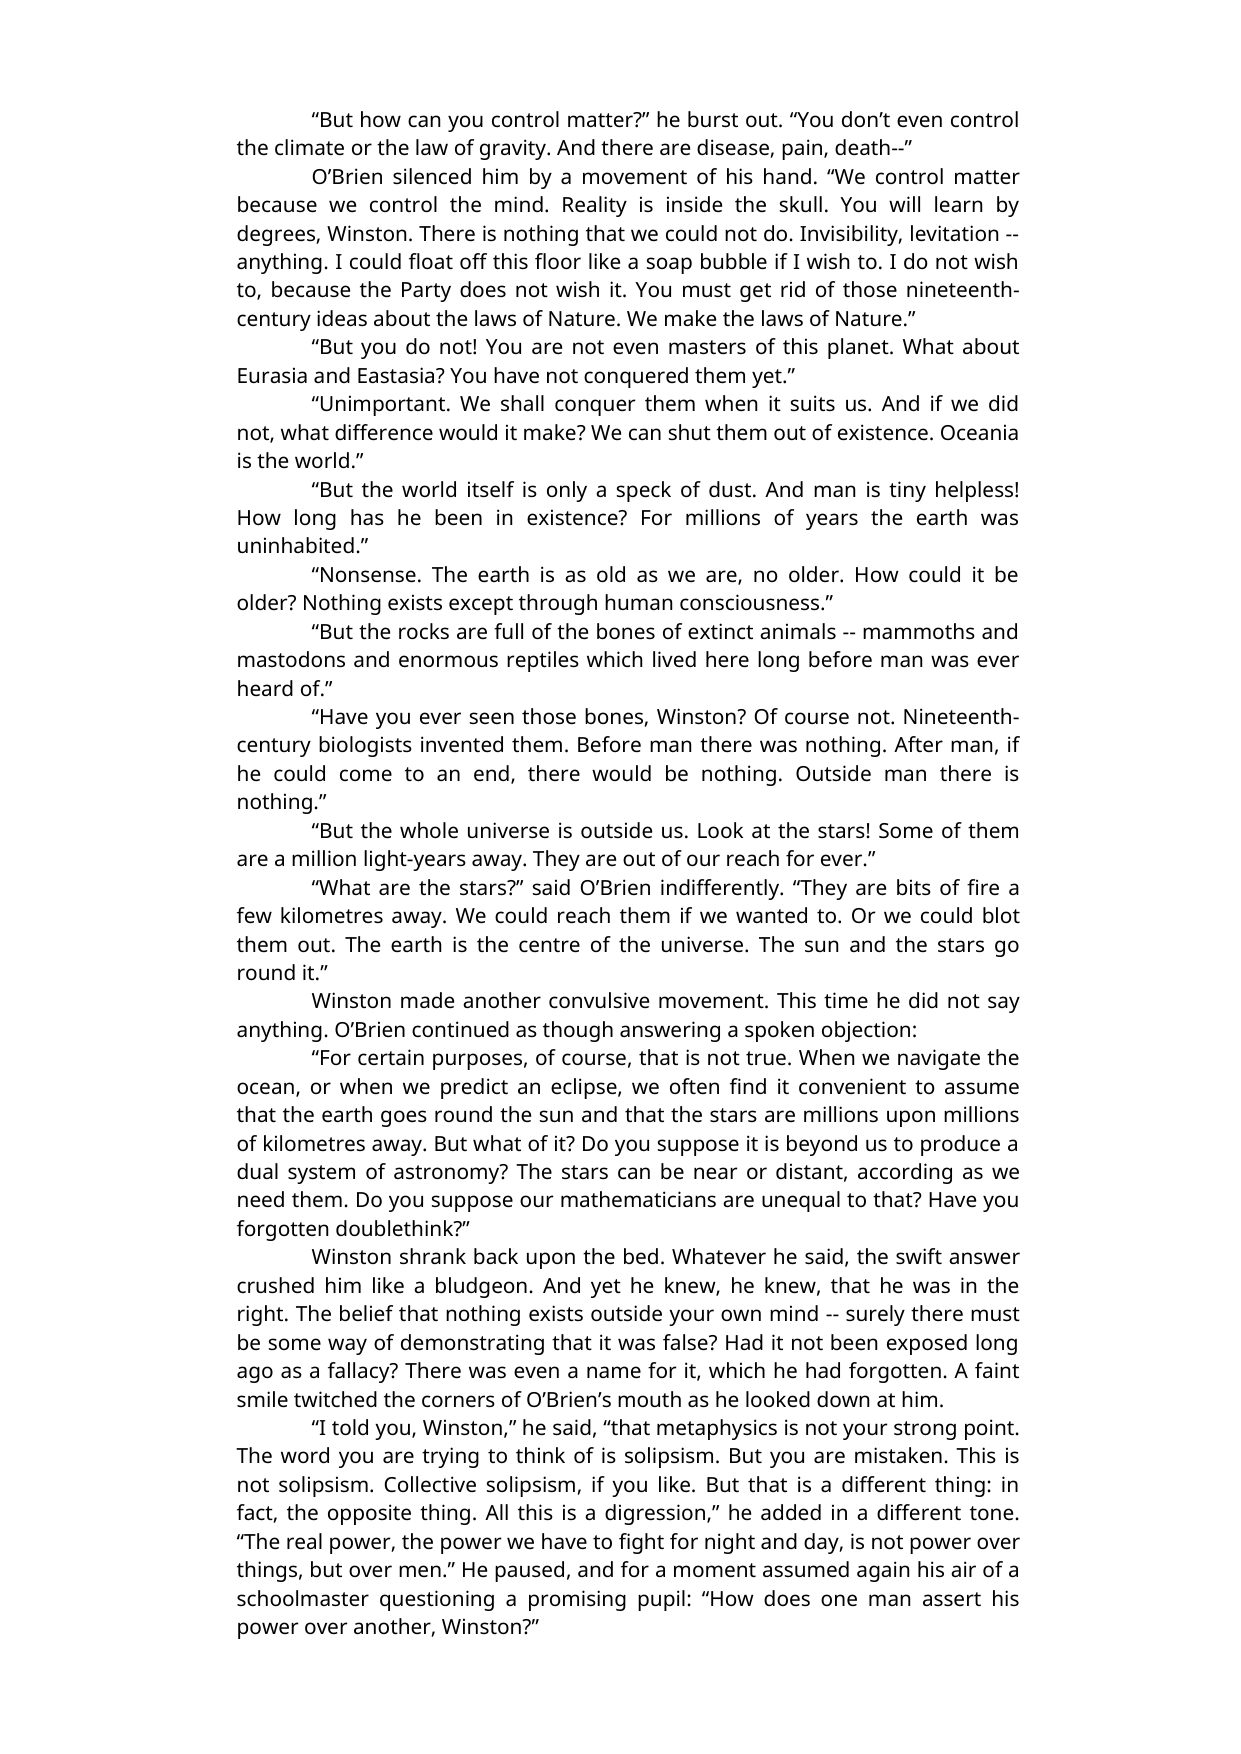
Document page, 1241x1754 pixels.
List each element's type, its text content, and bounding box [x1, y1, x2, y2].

text “But the world itself is only a speck of dust. And man is tiny helpless! How long has he been in existence? For millions of years the earth was uninhabited.” [236, 475, 1021, 560]
text “But the whole universe is outside us. Look at the stars! Some of them are a million light-years away. They are out of our reach for ever.” [236, 816, 1021, 873]
text “What are the stars?” said O’Brien indifferently. “They are bits of fire a few kilometres away. We could reach them if we wanted to. Or we could blot them out. The earth is the centre of the universe. The sun and the stars go round it.” [236, 873, 1021, 987]
text Winston made another convulsive movement. This time he did not say anything. O’Brien continued as though answering a spoken objection: [236, 987, 1021, 1043]
text “I told you, Winston,” he said, “that metaphysics is not your strong point. The word you are trying to think of is solipsism. But you are mistaken. This is not solipsism. Collective solipsism, if you like. But that is a different thing: in fact, the opposite thing. All this is a digression,” he added in a different tone. “The real power, the power we have to fight for night and day, is not power over things, but over men.” He paused, and for a moment assumed again his air of a schoolmaster questioning a promising pupil: “How does one man assert his power over another, Winston?” [236, 1413, 1021, 1641]
text “Unimportant. We shall conquer them when it suits us. And if we did not, what difference would it make? We can shut them out of existence. Oceania is the world.” [236, 389, 1021, 475]
text O’Brien silenced him by a movement of his hand. “We control matter because we control the mind. Reality is inside the skull. You will learn by degrees, Winston. There is nothing that we could not do. Invisibility, levitation -- anything. I could float off this floor like a soap bubble if I wish to. I do not wish to, because the Party does not wish it. You must get rid of those nineteenth-century ideas about the laws of Nature. We make the laws of Nature.” [236, 162, 1021, 332]
text “But the rocks are full of the bones of extinct animals -- mammoths and mastodons and enormous reptiles which lived here long before man was ever heard of.” [236, 617, 1021, 702]
text “Nonsense. The earth is as old as we are, no older. How could it be older? Nothing exists except through human consciousness.” [236, 560, 1021, 617]
text “For certain purposes, of course, that is not true. When we navigate the ocean, or when we predict an eclipse, we often find it convenient to assume that the earth goes round the sun and that the stars are millions upon millions of kilometres away. But what of it? Do you suppose it is beyond us to produce a dual system of astronomy? The stars can be near or distant, according as we need them. Do you suppose our mathematicians are unequal to that? Have you forgotten doublethink?” [236, 1043, 1021, 1242]
text “But you do not! You are not even masters of this planet. What about Eurasia and Eastasia? You have not conquered them yet.” [236, 332, 1021, 389]
text “Have you ever seen those bones, Winston? Of course not. Nineteenth-century biologists invented them. Before man there was nothing. After man, if he could come to an end, there would be nothing. Outside man there is nothing.” [236, 702, 1021, 816]
text “But how can you control matter?” he burst out. “You don’t even control the climate or the law of gravity. And there are disease, pain, death--” [236, 105, 1021, 162]
text Winston shrank back upon the bed. Whatever he said, the swift answer crushed him like a bludgeon. And yet he knew, he knew, that he was in the right. The belief that nothing exists outside your own mind -- surely there must be some way of demonstrating that it was false? Had it not been exposed long ago as a fallacy? There was even a name for it, which he had forgotten. A faint smile twitched the corners of O’Brien’s mouth as he looked down at him. [236, 1242, 1021, 1413]
